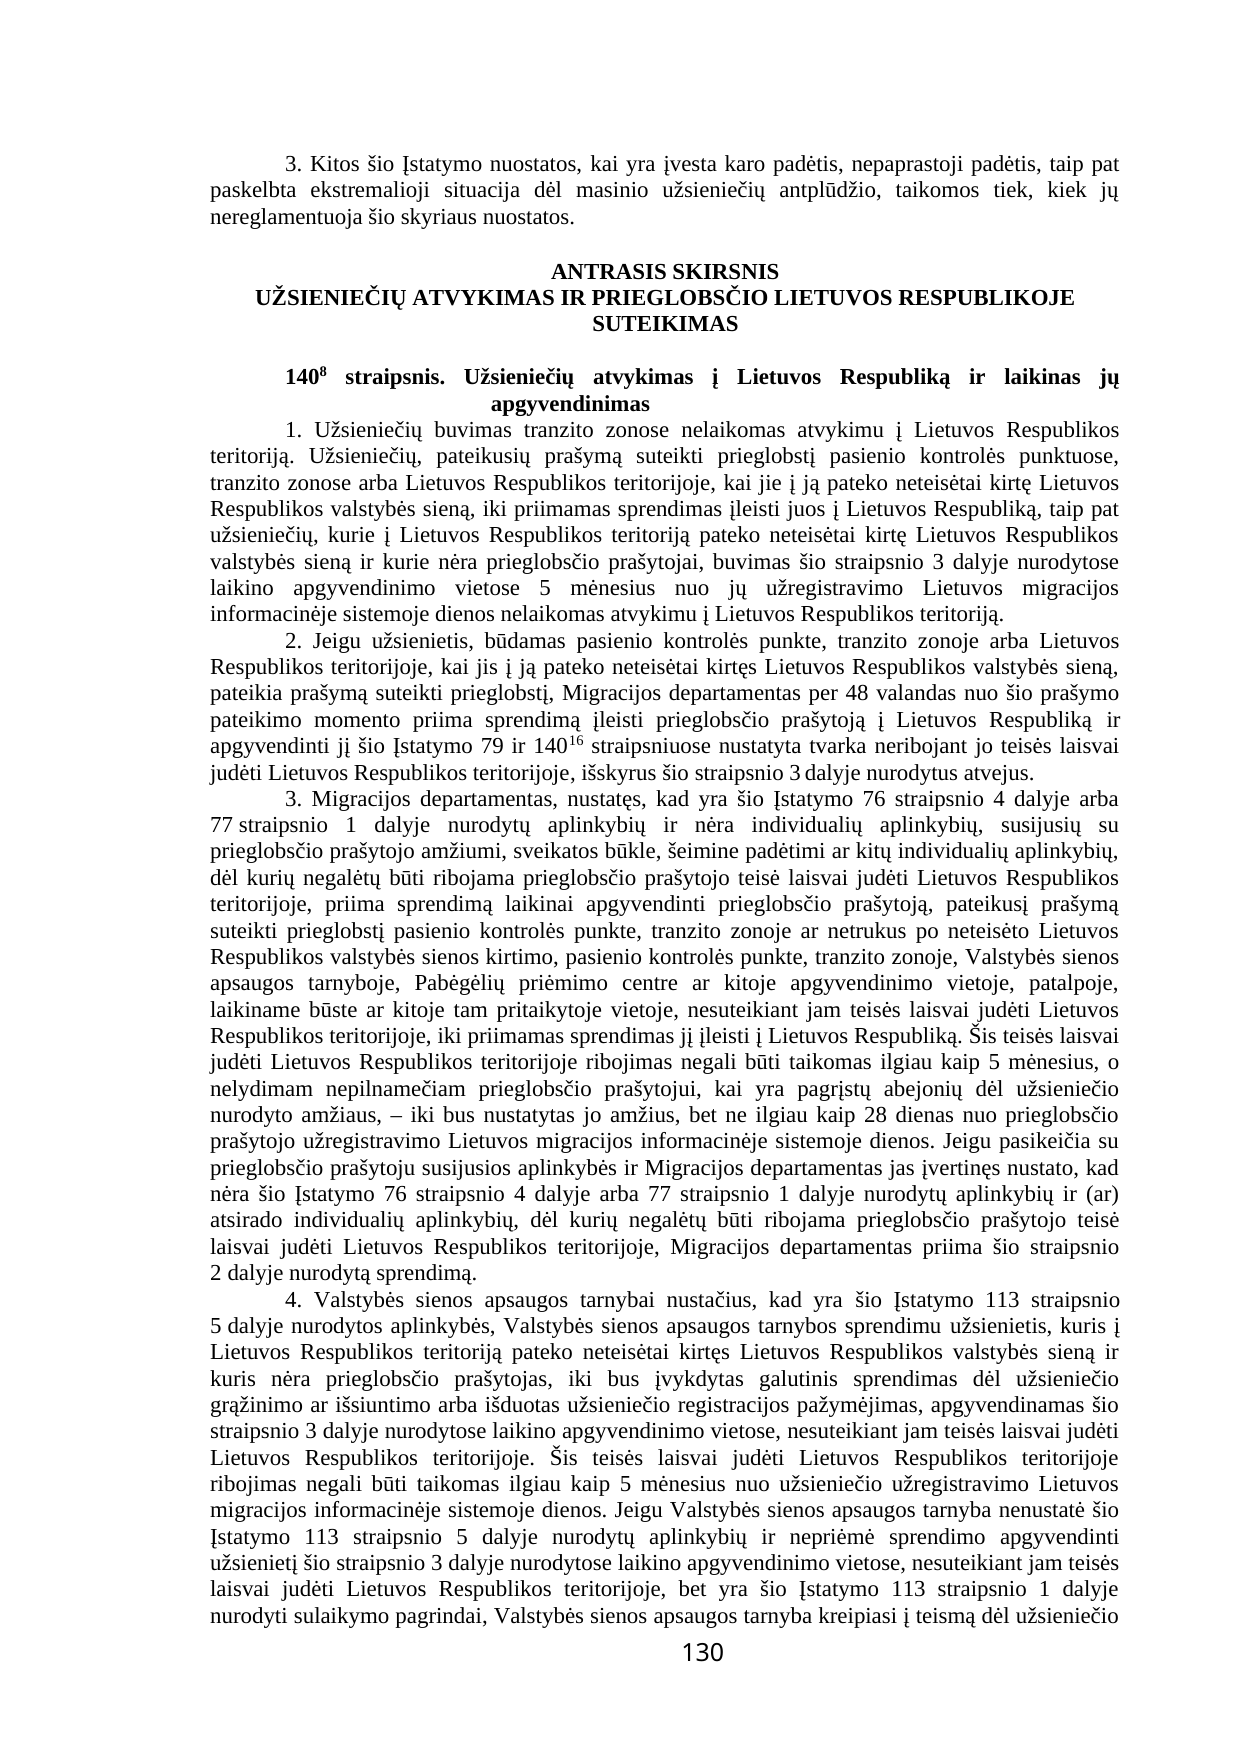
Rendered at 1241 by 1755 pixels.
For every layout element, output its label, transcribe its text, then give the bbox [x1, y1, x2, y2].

text ANTRASIS SKIRSNIS [210, 258, 1120, 284]
text 1408 straipsnis. Užsieniečių atvykimas į Lietuvos Respubliką ir laikinas jų apgyvendinimas [285, 363, 1120, 416]
text 2. Jeigu užsienietis, būdamas pasienio kontrolės punkte, tranzito zonoje arba Lietuvos Respublikos teritorijoje, kai jis į ją pateko neteisėtai kirtęs Lietuvos Respublikos valstybės sieną, pateikia prašymą suteikti prieglobstį, Migracijos departamentas per 48 valandas nuo šio prašymo pateikimo momento priima sprendimą įleisti prieglobsčio prašytoją į Lietuvos Respubliką ir apgyvendinti jį šio Įstatymo 79 ir 14016 straipsniuose nustatyta tvarka neribojant jo teisės laisvai judėti Lietuvos Respublikos teritorijoje, išskyrus šio straipsnio 3 dalyje nurodytus atvejus. [210, 627, 1120, 785]
text 4. Valstybės sienos apsaugos tarnybai nustačius, kad yra šio Įstatymo 113 straipsnio 5 dalyje nurodytos aplinkybės, Valstybės sienos apsaugos tarnybos sprendimu užsienietis, kuris į Lietuvos Respublikos teritoriją pateko neteisėtai kirtęs Lietuvos Respublikos valstybės sieną ir kuris nėra prieglobsčio prašytojas, iki bus įvykdytas galutinis sprendimas dėl užsieniečio grąžinimo ar išsiuntimo arba išduotas užsieniečio registracijos pažymėjimas, apgyvendinamas šio straipsnio 3 dalyje nurodytose laikino apgyvendinimo vietose, nesuteikiant jam teisės laisvai judėti Lietuvos Respublikos teritorijoje. Šis teisės laisvai judėti Lietuvos Respublikos teritorijoje ribojimas negali būti taikomas ilgiau kaip 5 mėnesius nuo užsieniečio užregistravimo Lietuvos migracijos informacinėje sistemoje dienos. Jeigu Valstybės sienos apsaugos tarnyba nenustatė šio Įstatymo 113 straipsnio 5 dalyje nurodytų aplinkybių ir nepriėmė sprendimo apgyvendinti užsienietį šio straipsnio 3 dalyje nurodytose laikino apgyvendinimo vietose, nesuteikiant jam teisės laisvai judėti Lietuvos Respublikos teritorijoje, bet yra šio Įstatymo 113 straipsnio 1 dalyje nurodyti sulaikymo pagrindai, Valstybės sienos apsaugos tarnyba kreipiasi į teismą dėl užsieniečio [210, 1286, 1120, 1628]
text 3. Migracijos departamentas, nustatęs, kad yra šio Įstatymo 76 straipsnio 4 dalyje arba 77 straipsnio 1 dalyje nurodytų aplinkybių ir nėra individualių aplinkybių, susijusių su prieglobsčio prašytojo amžiumi, sveikatos būkle, šeimine padėtimi ar kitų individualių aplinkybių, dėl kurių negalėtų būti ribojama prieglobsčio prašytojo teisė laisvai judėti Lietuvos Respublikos teritorijoje, priima sprendimą laikinai apgyvendinti prieglobsčio prašytoją, pateikusį prašymą suteikti prieglobstį pasienio kontrolės punkte, tranzito zonoje ar netrukus po neteisėto Lietuvos Respublikos valstybės sienos kirtimo, pasienio kontrolės punkte, tranzito zonoje, Valstybės sienos apsaugos tarnyboje, Pabėgėlių priėmimo centre ar kitoje apgyvendinimo vietoje, patalpoje, laikiname būste ar kitoje tam pritaikytoje vietoje, nesuteikiant jam teisės laisvai judėti Lietuvos Respublikos teritorijoje, iki priimamas sprendimas jį įleisti į Lietuvos Respubliką. Šis teisės laisvai judėti Lietuvos Respublikos teritorijoje ribojimas negali būti taikomas ilgiau kaip 5 mėnesius, o nelydimam nepilnamečiam prieglobsčio prašytojui, kai yra pagrįstų abejonių dėl užsieniečio nurodyto amžiaus, – iki bus nustatytas jo amžius, bet ne ilgiau kaip 28 dienas nuo prieglobsčio prašytojo užregistravimo Lietuvos migracijos informacinėje sistemoje dienos. Jeigu pasikeičia su prieglobsčio prašytoju susijusios aplinkybės ir Migracijos departamentas jas įvertinęs nustato, kad nėra šio Įstatymo 76 straipsnio 4 dalyje arba 77 straipsnio 1 dalyje nurodytų aplinkybių ir (ar) atsirado individualių aplinkybių, dėl kurių negalėtų būti ribojama prieglobsčio prašytojo teisė laisvai judėti Lietuvos Respublikos teritorijoje, Migracijos departamentas priima šio straipsnio 2 dalyje nurodytą sprendimą. [210, 785, 1120, 1286]
text UŽSIENIEČIŲ ATVYKIMAS IR PRIEGLOBSČIO LIETUVOS RESPUBLIKOJE SUTEIKIMAS [210, 284, 1120, 337]
text 3. Kitos šio Įstatymo nuostatos, kai yra įvesta karo padėtis, nepaprastoji padėtis, taip pat paskelbta ekstremalioji situacija dėl masinio užsieniečių antplūdžio, taikomos tiek, kiek jų nereglamentuoja šio skyriaus nuostatos. [210, 150, 1120, 229]
text 1. Užsieniečių buvimas tranzito zonose nelaikomas atvykimu į Lietuvos Respublikos teritoriją. Užsieniečių, pateikusių prašymą suteikti prieglobstį pasienio kontrolės punktuose, tranzito zonose arba Lietuvos Respublikos teritorijoje, kai jie į ją pateko neteisėtai kirtę Lietuvos Respublikos valstybės sieną, iki priimamas sprendimas įleisti juos į Lietuvos Respubliką, taip pat užsieniečių, kurie į Lietuvos Respublikos teritoriją pateko neteisėtai kirtę Lietuvos Respublikos valstybės sieną ir kurie nėra prieglobsčio prašytojai, buvimas šio straipsnio 3 dalyje nurodytose laikino apgyvendinimo vietose 5 mėnesius nuo jų užregistravimo Lietuvos migracijos informacinėje sistemoje dienos nelaikomas atvykimu į Lietuvos Respublikos teritoriją. [210, 416, 1120, 627]
